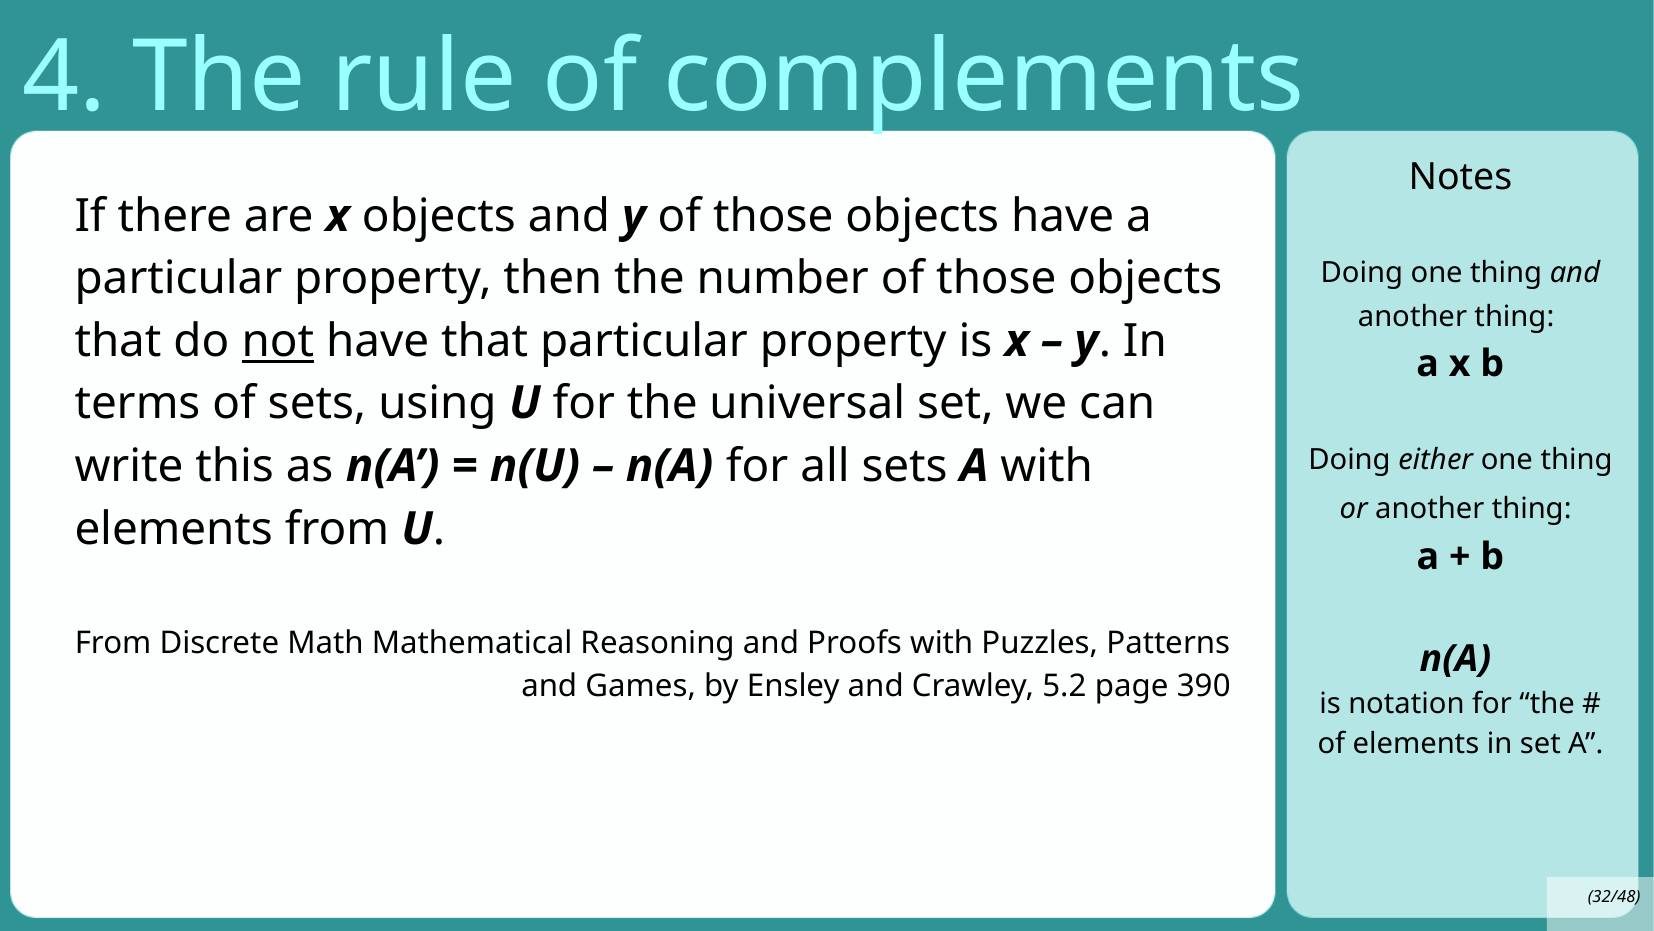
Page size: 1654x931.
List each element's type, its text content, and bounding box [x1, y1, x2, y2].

title 4. The rule of complements [22, 13, 1511, 130]
text_box If there are x objects and y of those objects have a particular property, then the number of those objects that do not have that particular property is x – y. In terms of sets, using U for the universal set, we can write this as n(A’) = n(U) – n(A) for all sets A with elements from U. From Discrete Math Mathematical Reasoning and Proofs with Puzzles, Patterns and Games, by Ensley and Crawley, 5.2 page 390 [74, 182, 1244, 614]
text_box Notes Doing one thing and another thing: a x b Doing either one thing or another thing: a + b n(A) is notation for “the # of elements in set A”. [1290, 141, 1631, 662]
text_box (<number>/48) [1546, 877, 1654, 931]
picture [0, 0, 1654, 931]
